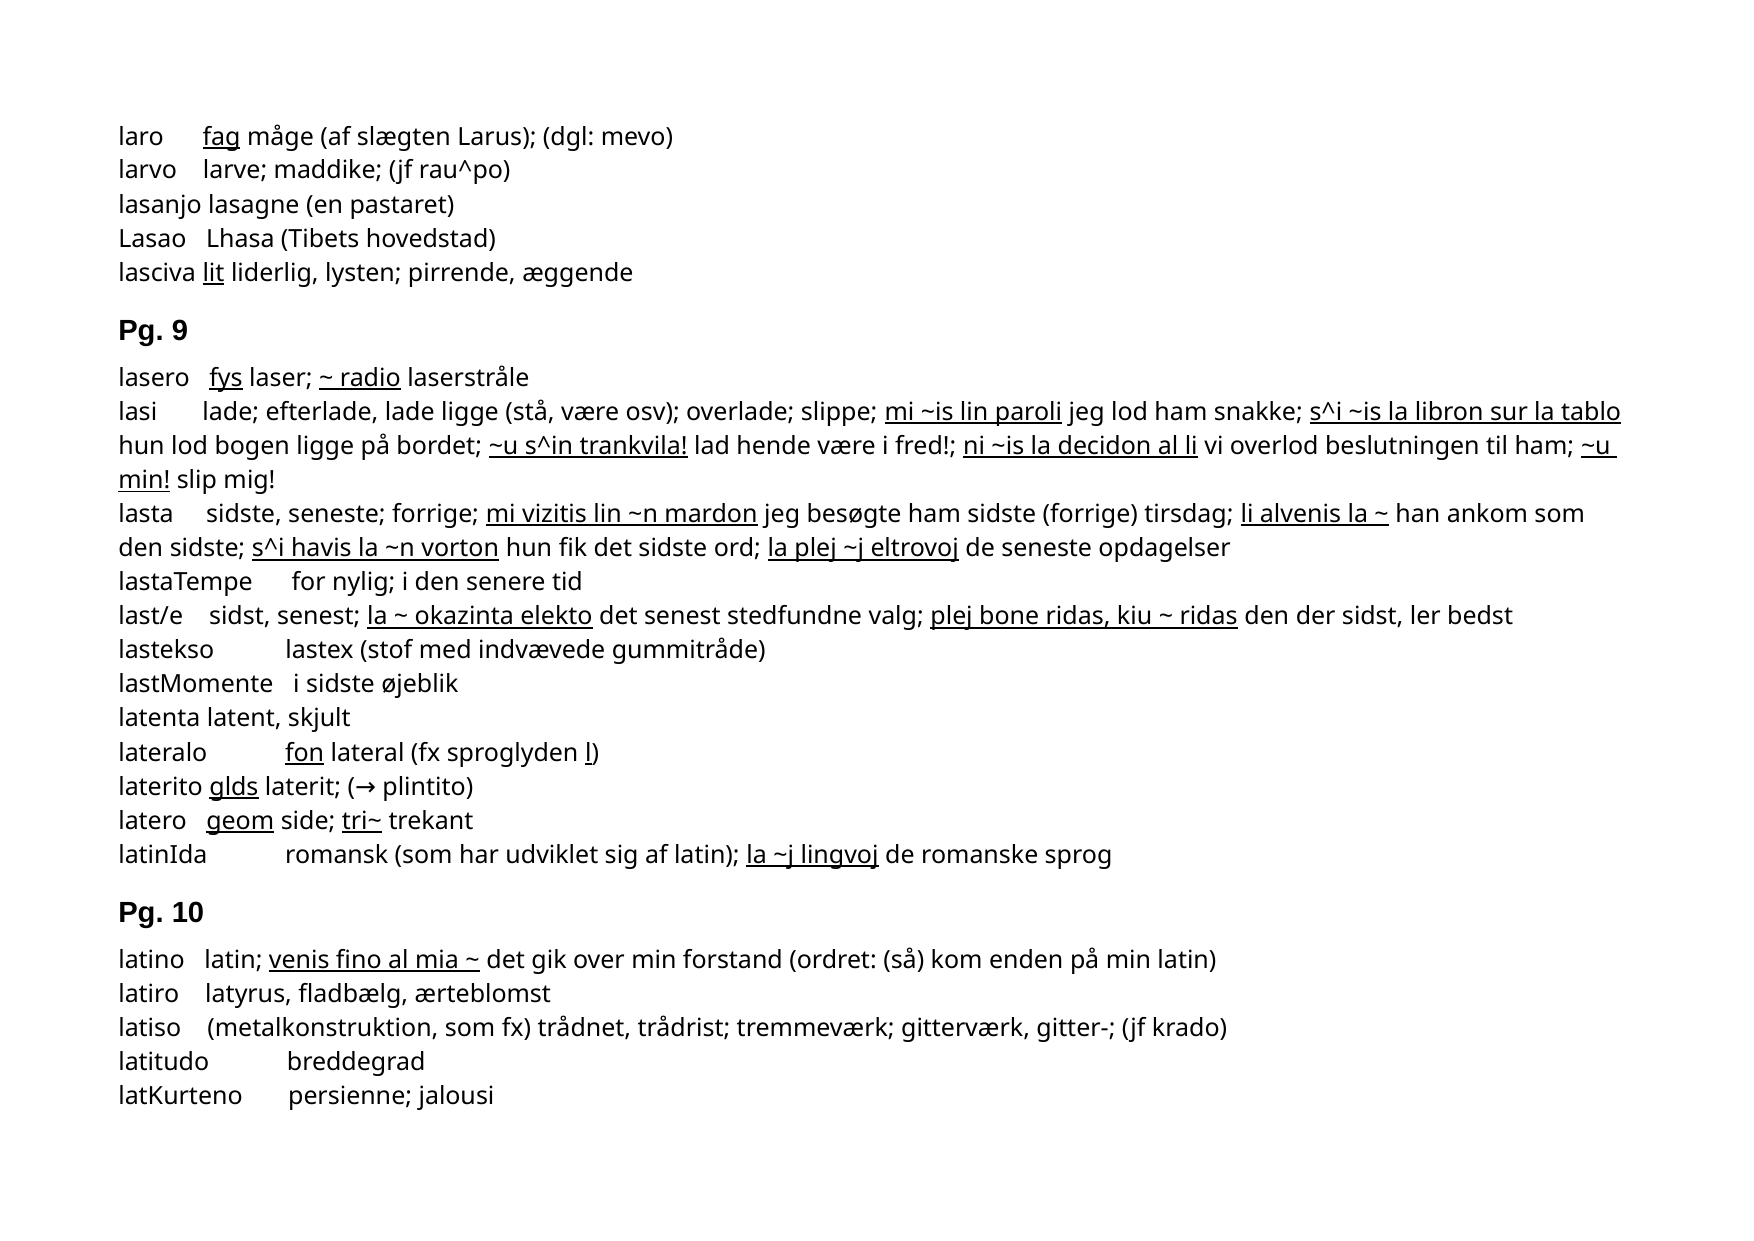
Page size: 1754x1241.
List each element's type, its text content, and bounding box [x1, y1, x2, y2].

table_header laro fag måge (af slægten Larus); (dgl: mevo) larvo larve; maddike; (jf rau^po) lasanjo lasagne (en pastaret) Lasao Lhasa (Tibets hovedstad) lasciva lit liderlig, lysten; pirrende, æggende Pg. 9 lasero fys laser; ~ radio laserstråle lasi lade; efterlade, lade ligge (stå, være osv); overlade; slippe; mi ~is lin paroli jeg lod ham snakke; s^i ~is la libron sur la tablo hun lod bogen ligge på bordet; ~u s^in trankvila! lad hende være i fred!; ni ~is la decidon al li vi overlod beslutningen til ham; ~u min! slip mig! lasta sidste, seneste; forrige; mi vizitis lin ~n mardon jeg besøgte ham sidste (forrige) tirsdag; li alvenis la ~ han ankom som den sidste; s^i havis la ~n vorton hun fik det sidste ord; la plej ~j eltrovoj de seneste opdagelser lastaTempe for nylig; i den senere tid last/e sidst, senest; la ~ okazinta elekto det senest stedfundne valg; plej bone ridas, kiu ~ ridas den der sidst, ler bedst lastekso lastex (stof med indvævede gummitråde) lastMomente i sidste øjeblik latenta latent, skjult lateralo fon lateral (fx sproglyden l) laterito glds laterit; (→ plintito) latero geom side; tri~ trekant latinIda romansk (som har udviklet sig af latin); la ~j lingvoj de romanske sprog Pg. 10 latino latin; venis fino al mia ~ det gik over min forstand (ordret: (så) kom enden på min latin) latiro latyrus, fladbælg, ærteblomst latiso (metalkonstruktion, som fx) trådnet, trådrist; tremmeværk; gitterværk, gitter-; (jf krado) latitudo breddegrad latKurteno persienne; jalousi [118, 118, 1636, 1112]
